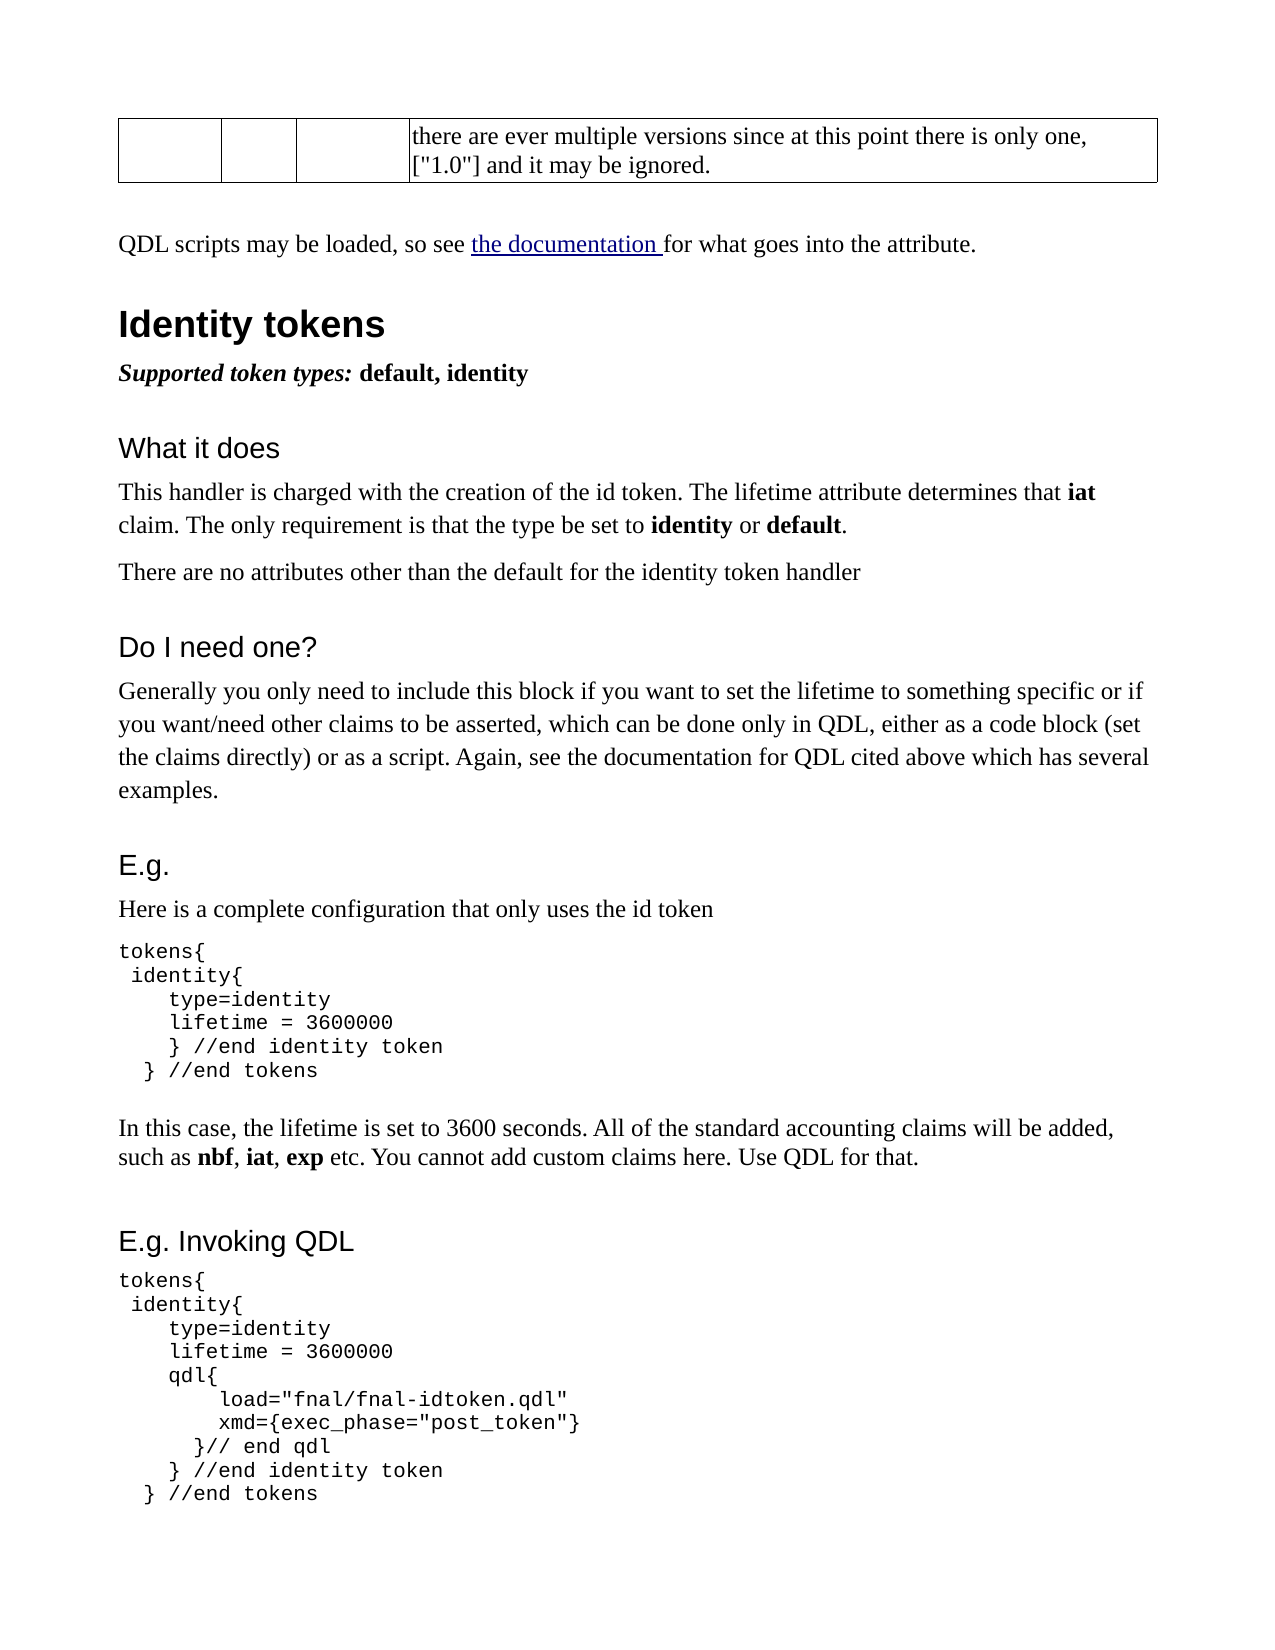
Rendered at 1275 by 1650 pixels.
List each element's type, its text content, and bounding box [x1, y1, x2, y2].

text QDL scripts may be loaded, so see the documentation for what goes into the attribute. [118, 229, 1157, 258]
table_cell - [297, 119, 409, 182]
text Generally you only need to include this block if you want to set the lifetime to something specific or if you want/need other claims to be asserted, which can be done only in QDL, either as a code block (set the claims directly) or as a script. Again, see the documentation for QDL cited above which has several examples. [118, 676, 1157, 804]
text Here is a complete configuration that only uses the id token [118, 894, 1157, 923]
text tokens{ identity{ type=identity [118, 941, 1157, 1012]
text lifetime = 3600000 qdl{ load="fnal/fnal-idtoken.qdl" xmd={exec_phase="post_token"} }// end qdl } //end identity token } //end tokens [118, 1341, 1157, 1507]
text Supported token types: default, identity [118, 358, 1157, 387]
table_cell [222, 119, 296, 182]
table_cell [119, 119, 221, 182]
text tokens{ identity{ type=identity [118, 1270, 1157, 1341]
subtitle E.g. [118, 848, 1157, 881]
text There are no attributes other than the default for the identity token handler [118, 557, 1157, 586]
text In this case, the lifetime is set to 3600 seconds. All of the standard accounting claims will be added, such as nbf, iat, exp etc. You cannot add custom claims here. Use QDL for that. [118, 1113, 1157, 1171]
subtitle What it does [118, 431, 1157, 464]
subtitle Do I need one? [118, 630, 1157, 664]
subtitle Identity tokens [118, 302, 1157, 346]
subtitle E.g. Invoking QDL [118, 1224, 1157, 1258]
text This handler is charged with the creation of the id token. The lifetime attribute determines that iat claim. The only requirement is that the type be set to identity or default. [118, 477, 1157, 539]
table_cell there are ever multiple versions since at this point there is only one, ["1.0"] and it may be ignored. [410, 119, 1157, 182]
text lifetime = 3600000 } //end identity token } //end tokens [118, 1012, 1157, 1083]
